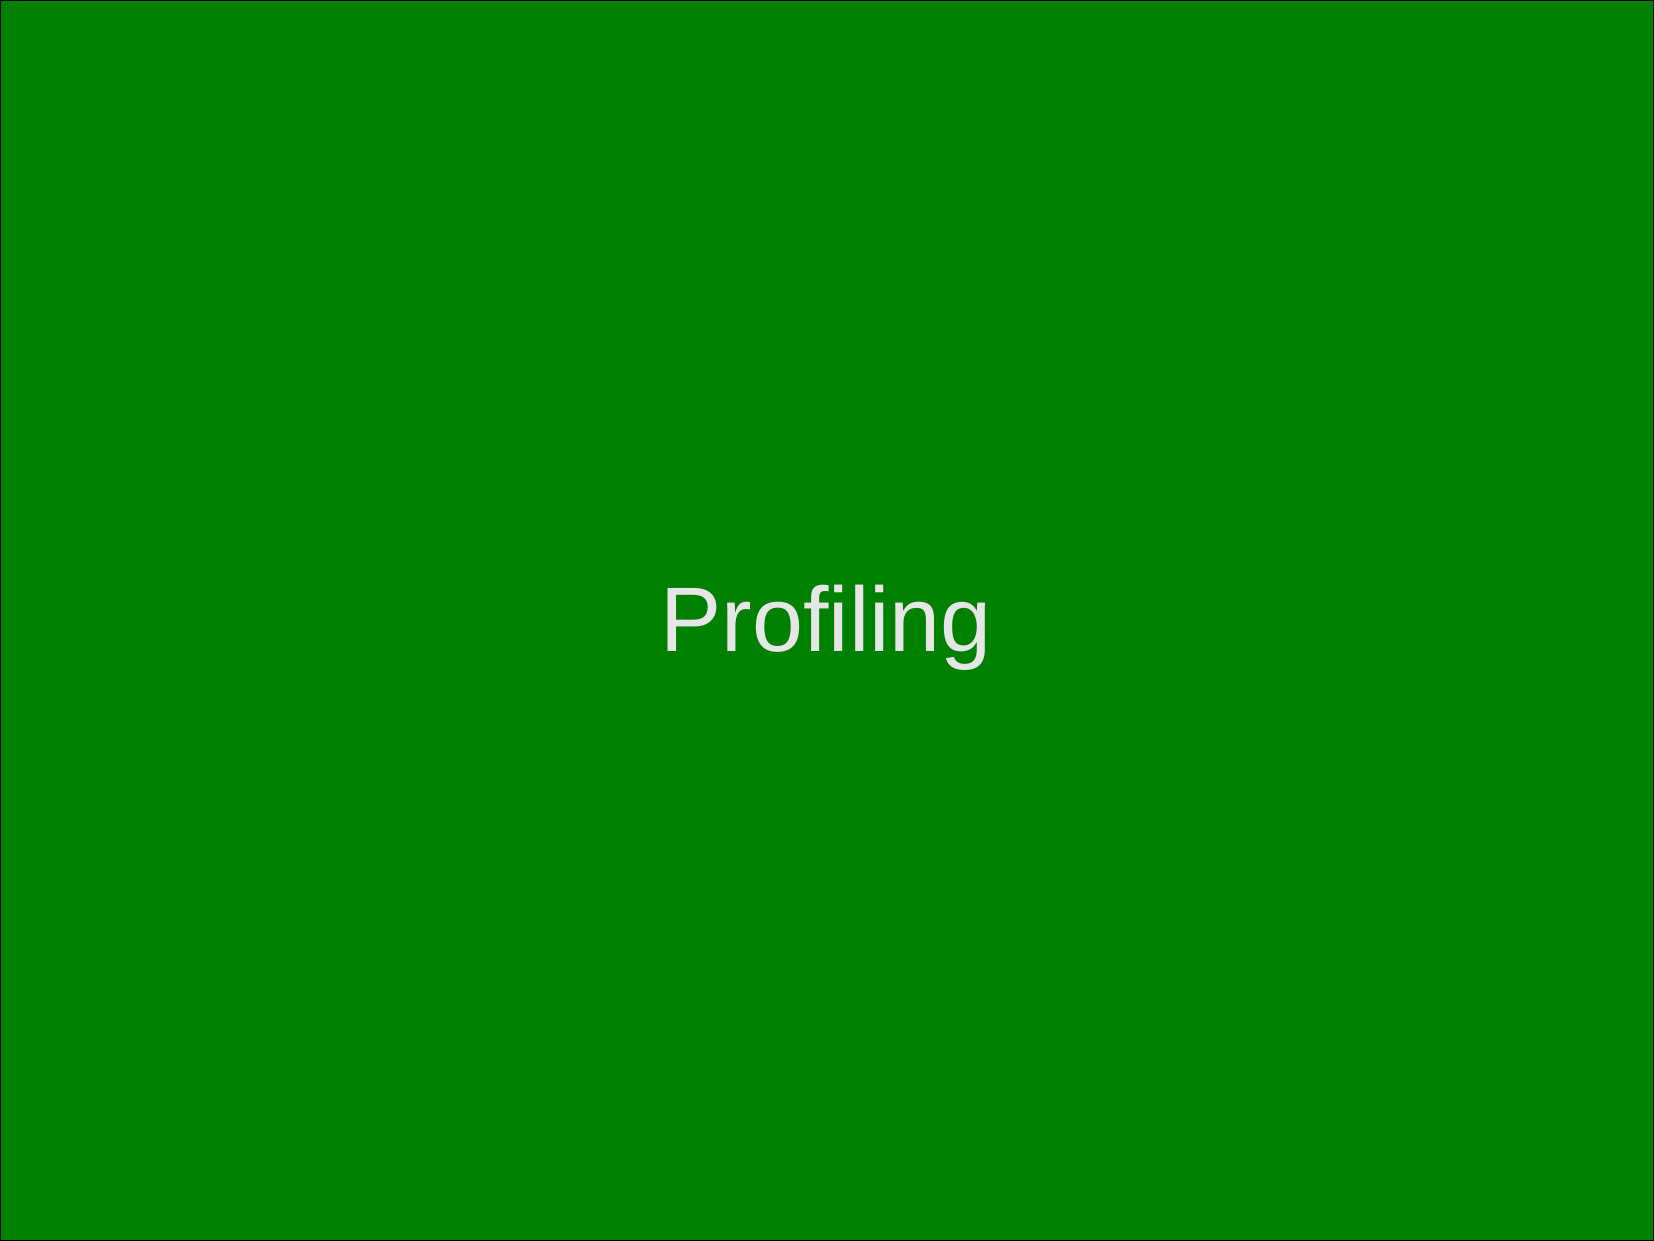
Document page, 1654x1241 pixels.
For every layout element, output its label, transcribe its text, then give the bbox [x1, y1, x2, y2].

title Profiling [0, 0, 1654, 1241]
